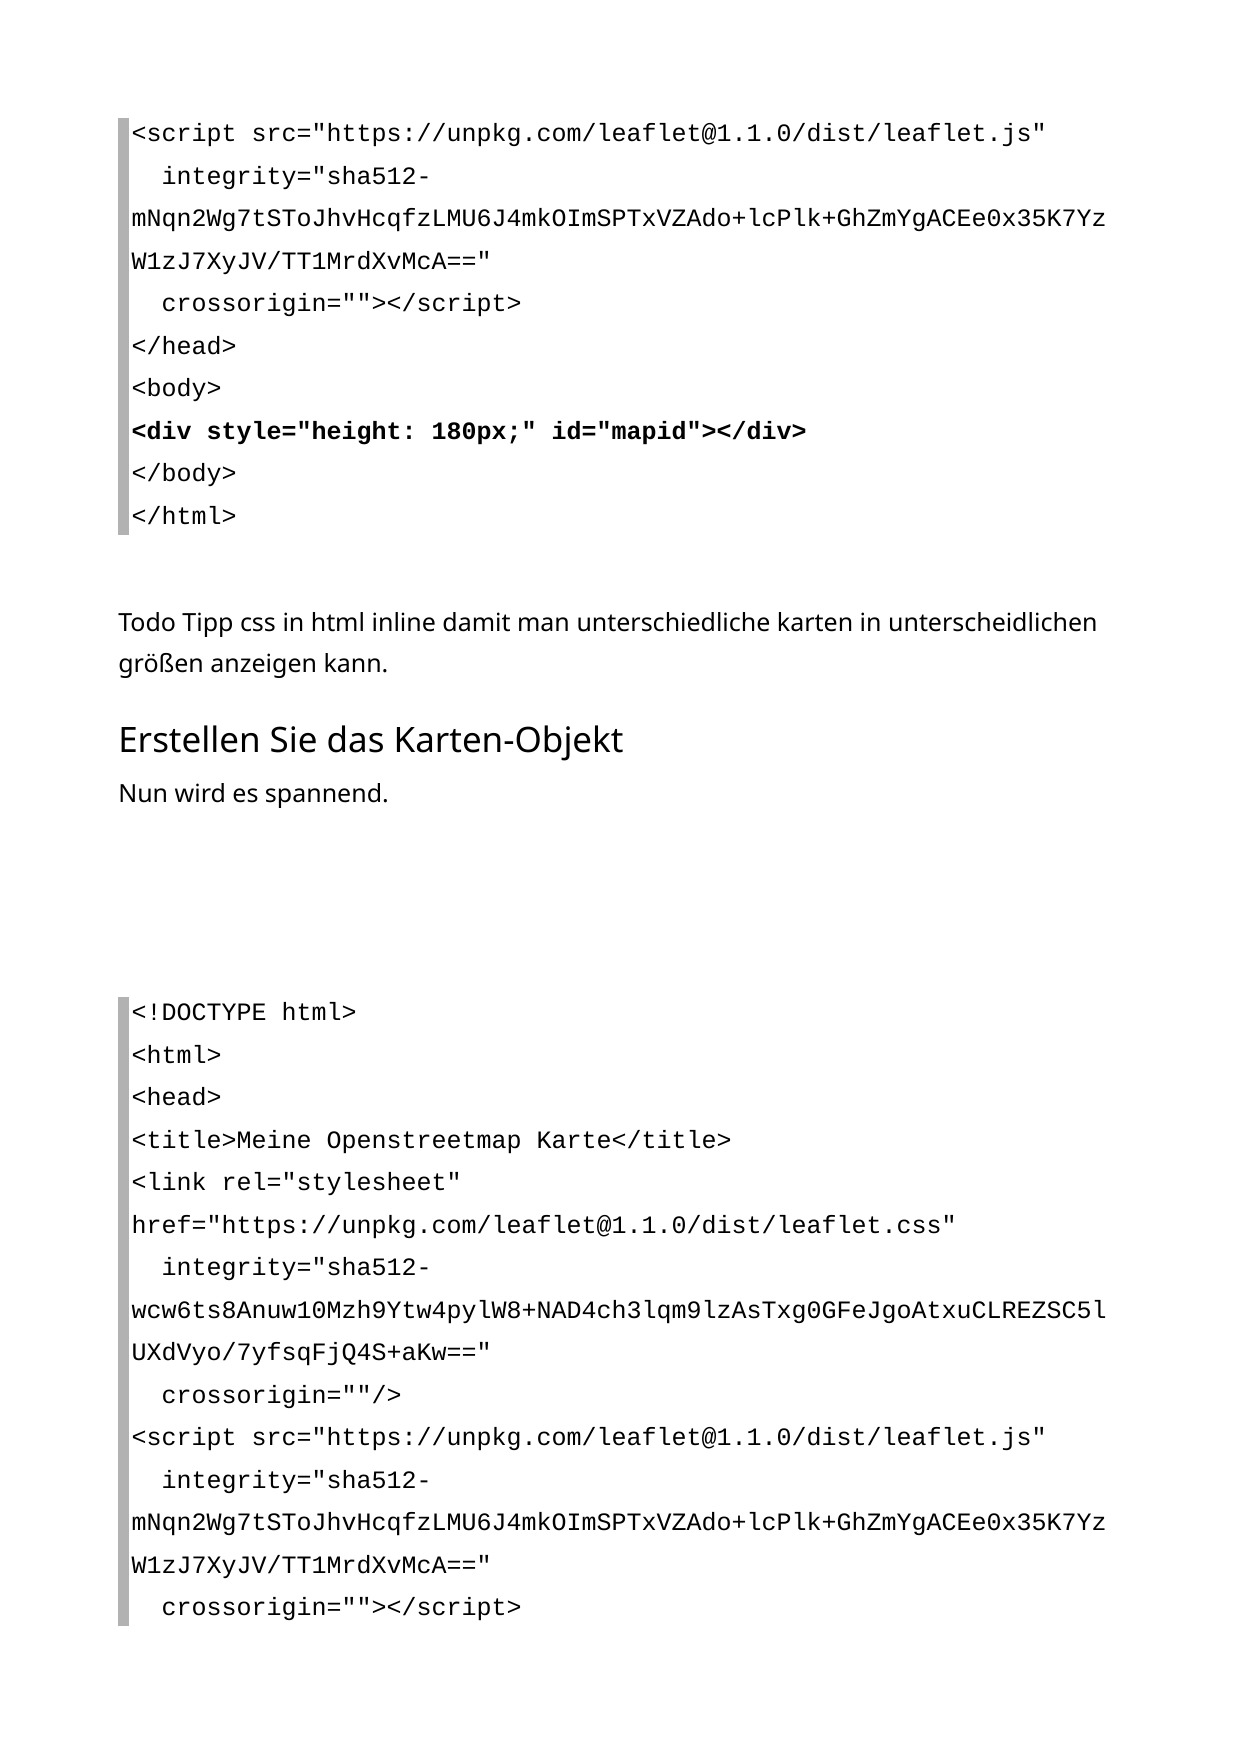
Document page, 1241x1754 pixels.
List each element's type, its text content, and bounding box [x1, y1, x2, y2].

text <script src="https://unpkg.com/leaflet@1.1.0/dist/leaflet.js" [129, 118, 1122, 149]
text <div style="height: 180px;" id="mapid"></div> [129, 416, 1122, 447]
subtitle Erstellen Sie das Karten-Objekt [118, 715, 1122, 763]
text </head> [129, 331, 1122, 362]
text <head> [129, 1082, 1122, 1113]
text <script src="https://unpkg.com/leaflet@1.1.0/dist/leaflet.js" [129, 1422, 1122, 1453]
text crossorigin=""/> [129, 1379, 1122, 1411]
text crossorigin=""></script> [129, 1592, 1122, 1626]
text </body> [129, 458, 1122, 489]
text <link rel="stylesheet" href="https://unpkg.com/leaflet@1.1.0/dist/leaflet.css" [129, 1167, 1122, 1241]
text integrity="sha512-mNqn2Wg7tSToJhvHcqfzLMU6J4mkOImSPTxVZAdo+lcPlk+GhZmYgACEe0x35K7YzW1zJ7XyJV/TT1MrdXvMcA==" [129, 161, 1122, 277]
text <body> [129, 373, 1122, 404]
text Nun wird es spannend. [118, 775, 1122, 809]
text </html> [129, 501, 1122, 535]
text crossorigin=""></script> [129, 288, 1122, 319]
text <title>Meine Openstreetmap Karte</title> [129, 1124, 1122, 1156]
text integrity="sha512-mNqn2Wg7tSToJhvHcqfzLMU6J4mkOImSPTxVZAdo+lcPlk+GhZmYgACEe0x35K7YzW1zJ7XyJV/TT1MrdXvMcA==" [129, 1464, 1122, 1581]
text <!DOCTYPE html> [129, 997, 1122, 1028]
text integrity="sha512-wcw6ts8Anuw10Mzh9Ytw4pylW8+NAD4ch3lqm9lzAsTxg0GFeJgoAtxuCLREZSC5lUXdVyo/7yfsqFjQ4S+aKw==" [129, 1252, 1122, 1368]
text Todo Tipp css in html inline damit man unterschiedliche karten in unterscheidlichen größen anzeigen kann. [118, 604, 1122, 679]
text <html> [129, 1039, 1122, 1071]
